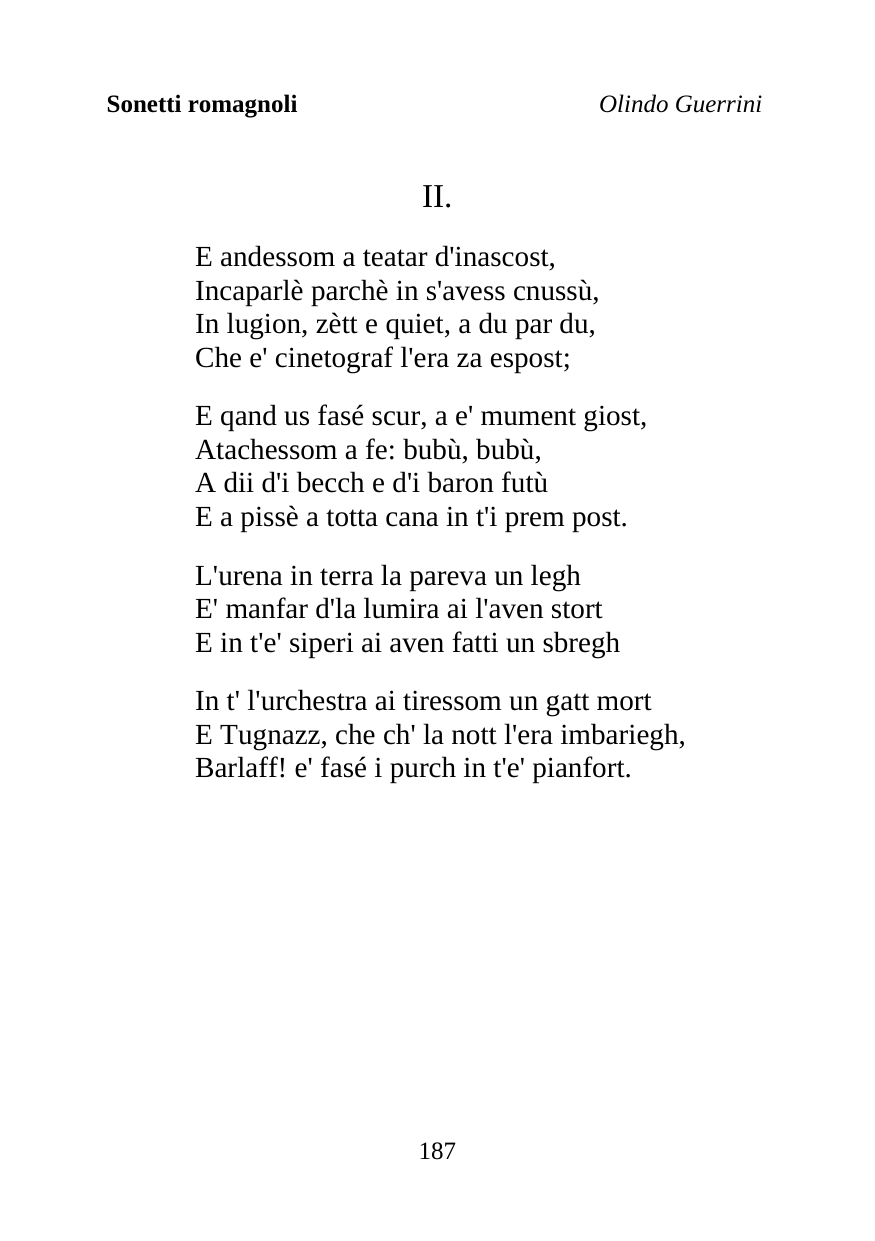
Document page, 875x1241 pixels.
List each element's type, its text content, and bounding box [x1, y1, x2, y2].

text E andessom a teatar d'inascost, Incaparlè parchè in s'avess cnussù, In lugion, zètt e quiet, a du par du, Che e' cinetograf l'era za espost; [195, 239, 768, 373]
text L'urena in terra la pareva un legh E' manfar d'la lumira ai l'aven stort E in t'e' siperi ai aven fatti un sbregh [195, 558, 768, 658]
subtitle II. [106, 176, 768, 214]
text E qand us fasé scur, a e' mument giost, Atachessom a fe: bubù, bubù, A dii d'i becch e d'i baron futù E a pissè a totta cana in t'i prem post. [195, 398, 768, 533]
text In t' l'urchestra ai tiressom un gatt mort E Tugnazz, che ch' la nott l'era imbariegh, Barlaff! e' fasé i purch in t'e' pianfort. [195, 683, 768, 784]
